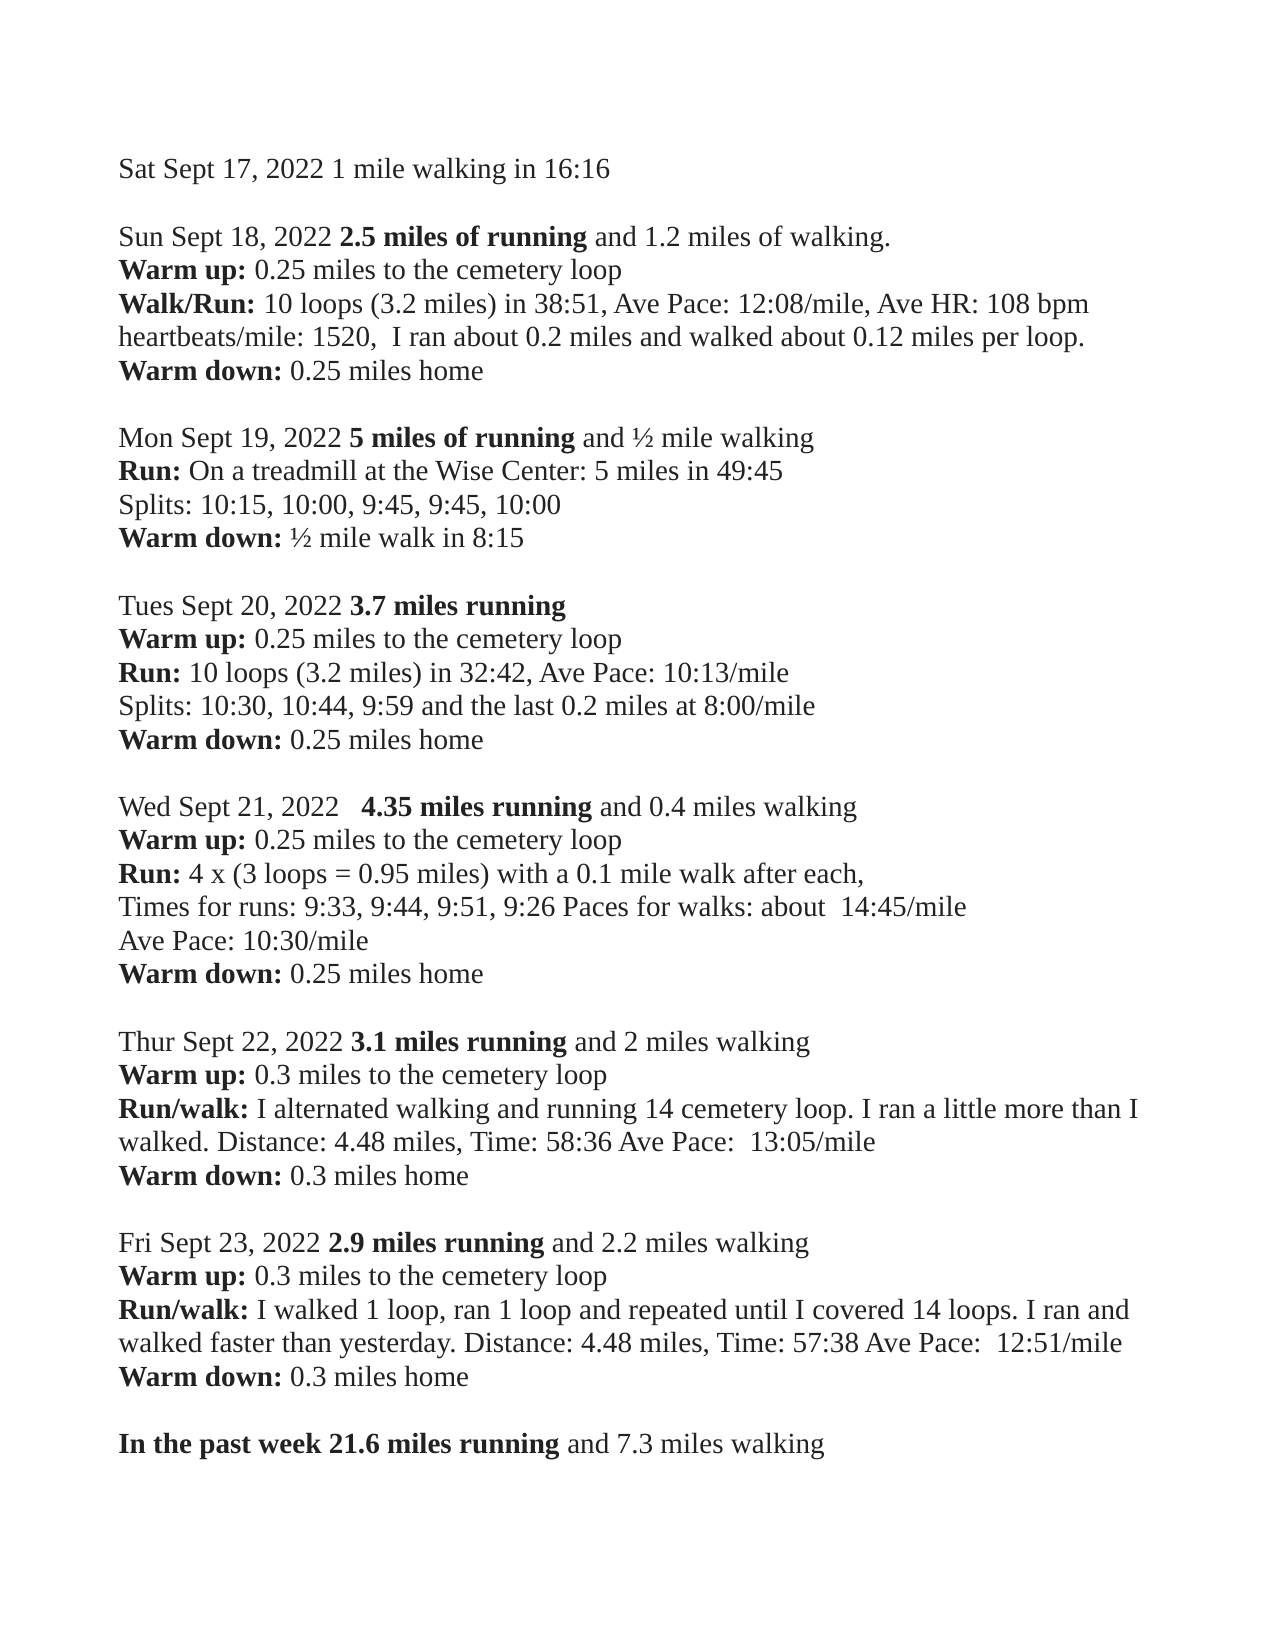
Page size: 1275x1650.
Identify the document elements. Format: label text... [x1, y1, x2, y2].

text Warm up: 0.25 miles to the cemetery loop [118, 252, 1161, 286]
text Sun Sept 18, 2022 2.5 miles of running and 1.2 miles of walking. [118, 219, 1161, 252]
text Splits: 10:30, 10:44, 9:59 and the last 0.2 miles at 8:00/mile [118, 688, 1161, 722]
text Ave Pace: 10:30/mile [118, 923, 1161, 957]
text Warm up: 0.3 miles to the cemetery loop [118, 1258, 1161, 1292]
text Thur Sept 22, 2022 3.1 miles running and 2 miles walking [118, 1024, 1161, 1057]
text heartbeats/mile: 1520, I ran about 0.2 miles and walked about 0.12 miles per loop. [118, 319, 1161, 353]
text Warm down: 0.25 miles home [118, 722, 1161, 755]
text Run/walk: I alternated walking and running 14 cemetery loop. I ran a little more than I walked. Distance: 4.48 miles, Time: 58:36 Ave Pace: 13:05/mile [118, 1091, 1161, 1158]
text Warm up: 0.25 miles to the cemetery loop [118, 621, 1161, 655]
text Sat Sept 17, 2022 1 mile walking in 16:16 [118, 152, 1161, 185]
text Times for runs: 9:33, 9:44, 9:51, 9:26 Paces for walks: about 14:45/mile [118, 889, 1161, 923]
text In the past week 21.6 miles running and 7.3 miles walking [118, 1426, 1161, 1460]
text Warm down: ½ mile walk in 8:15 [118, 521, 1161, 554]
text Run: 10 loops (3.2 miles) in 32:42, Ave Pace: 10:13/mile [118, 655, 1161, 688]
text Fri Sept 23, 2022 2.9 miles running and 2.2 miles walking [118, 1225, 1161, 1258]
text Mon Sept 19, 2022 5 miles of running and ½ mile walking [118, 420, 1161, 453]
text Run: 4 x (3 loops = 0.95 miles) with a 0.1 mile walk after each, [118, 856, 1161, 889]
text Run/walk: I walked 1 loop, ran 1 loop and repeated until I covered 14 loops. I ran and walked faster than yesterday. Distance: 4.48 miles, Time: 57:38 Ave Pace: 12:51/mile [118, 1292, 1161, 1359]
text Warm down: 0.25 miles home [118, 957, 1161, 990]
text Walk/Run: 10 loops (3.2 miles) in 38:51, Ave Pace: 12:08/mile, Ave HR: 108 bpm [118, 286, 1161, 319]
text Splits: 10:15, 10:00, 9:45, 9:45, 10:00 [118, 487, 1161, 521]
text Warm down: 0.3 miles home [118, 1359, 1161, 1393]
text Wed Sept 21, 2022 4.35 miles running and 0.4 miles walking [118, 789, 1161, 822]
text Warm down: 0.3 miles home [118, 1158, 1161, 1191]
text Warm down: 0.25 miles home [118, 353, 1161, 386]
text Warm up: 0.25 miles to the cemetery loop [118, 822, 1161, 856]
text Tues Sept 20, 2022 3.7 miles running [118, 588, 1161, 621]
text Run: On a treadmill at the Wise Center: 5 miles in 49:45 [118, 453, 1161, 487]
text Warm up: 0.3 miles to the cemetery loop [118, 1057, 1161, 1091]
